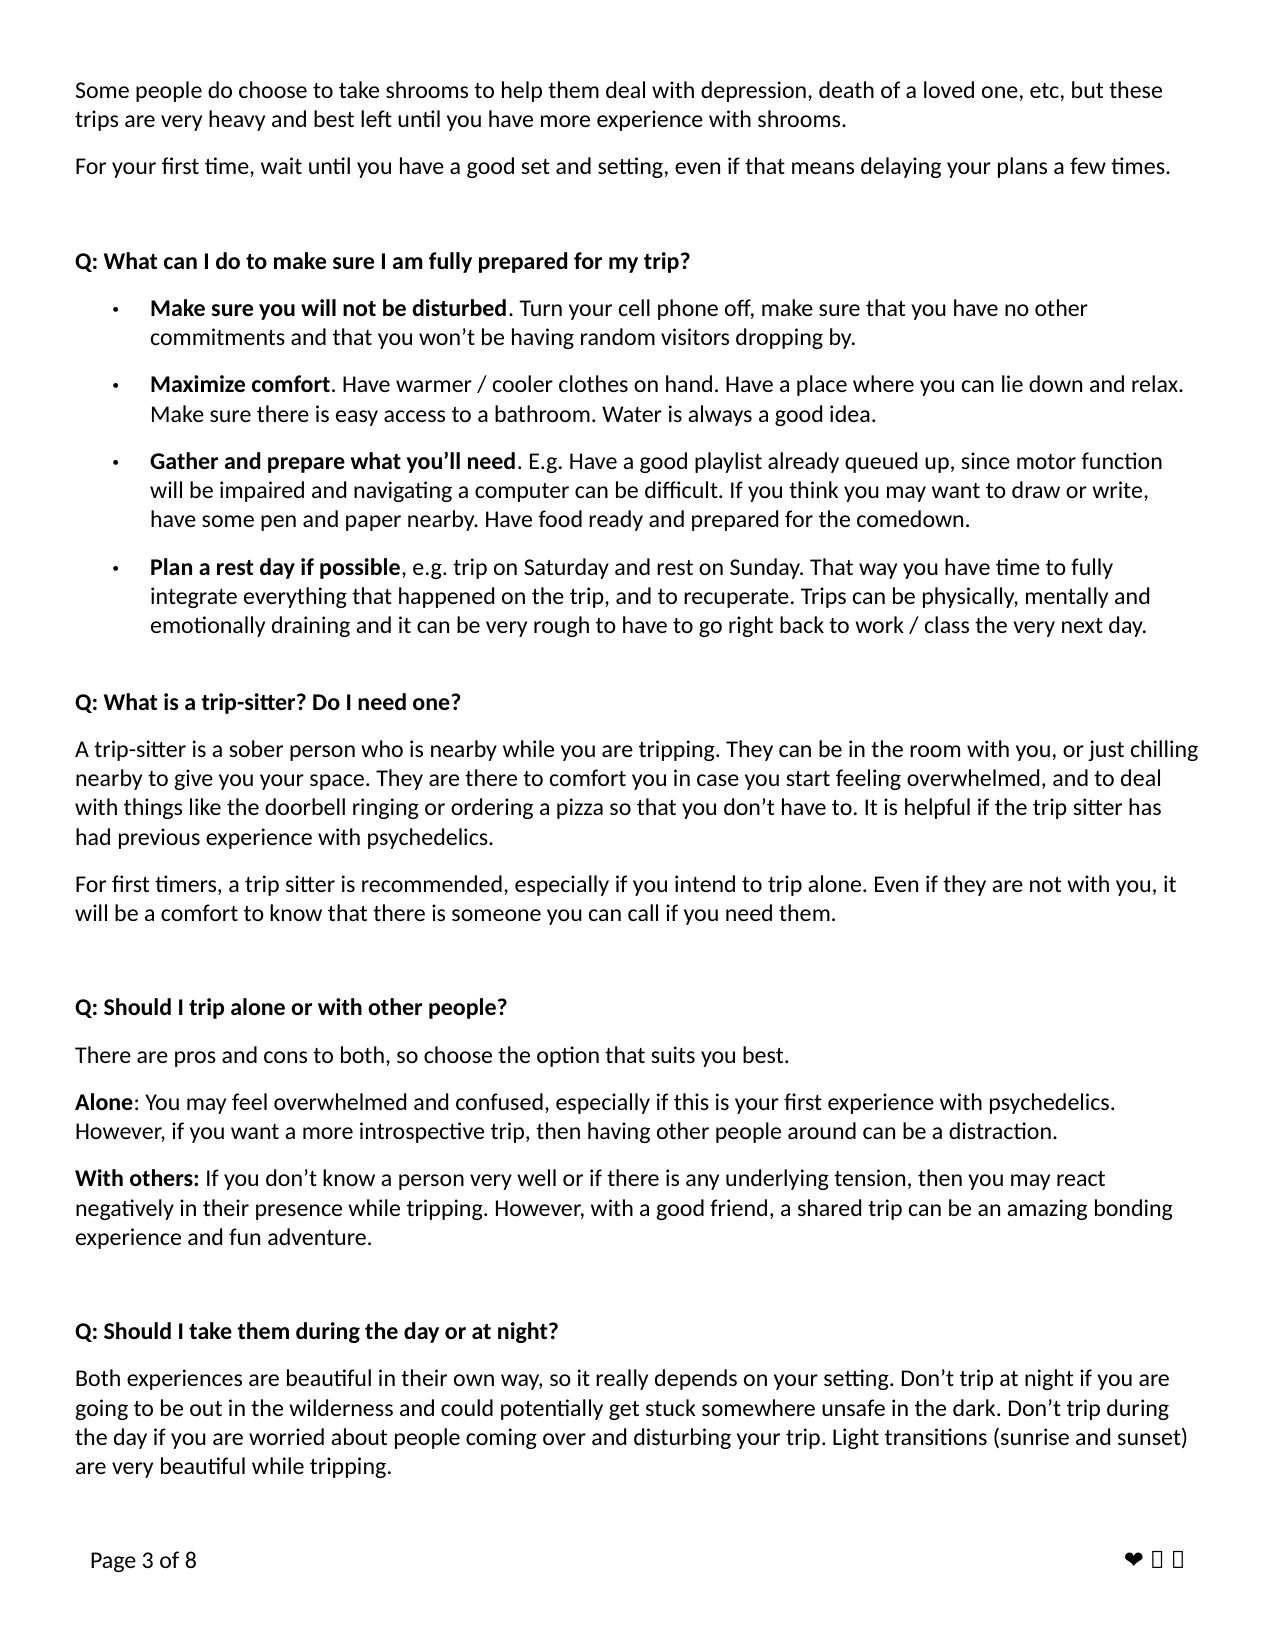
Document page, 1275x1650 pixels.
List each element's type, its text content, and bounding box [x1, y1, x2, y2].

list Plan a rest day if possible, e.g. trip on Saturday and rest on Sunday. That way you have time to fully integrate everything that happened on the trip, and to recuperate. Trips can be physically, mentally and emotionally draining and it can be very rough to have to go right back to work / class the very next day. [112, 552, 1200, 639]
list Gather and prepare what you’ll need. E.g. Have a good playlist already queued up, since motor function will be impaired and navigating a computer can be difficult. If you think you may want to draw or write, have some pen and paper nearby. Have food ready and prepared for the comedown. [112, 446, 1200, 534]
text Alone: You may feel overwhelmed and confused, especially if this is your first experience with psychedelics. However, if you want a more introspective trip, then having other people around can be a distraction. [75, 1087, 1200, 1145]
text Q: What is a trip-sitter? Do I need one? [75, 687, 1200, 716]
text With others: If you don’t know a person very well or if there is any underlying tension, then you may react negatively in their presence while tripping. However, with a good friend, a shared trip can be an amazing bonding experience and fun adventure. [75, 1163, 1200, 1251]
text Q: Should I take them during the day or at night? [75, 1316, 1200, 1346]
text Both experiences are beautiful in their own way, so it really depends on your setting. Don’t trip at night if you are going to be out in the wilderness and could potentially get stuck somewhere unsafe in the dark. Don’t trip during the day if you are worried about people coming over and disturbing your trip. Light transitions (sunrise and sunset) are very beautiful while tripping. [75, 1363, 1200, 1481]
text For your first time, wait until you have a good set and setting, even if that means delaying your plans a few times. [75, 151, 1200, 181]
text Q: Should I trip alone or with other people? [75, 992, 1200, 1022]
text There are pros and cons to both, so choose the option that suits you best. [75, 1040, 1200, 1069]
list Make sure you will not be disturbed. Turn your cell phone off, make sure that you have no other commitments and that you won’t be having random visitors dropping by. [112, 293, 1200, 352]
list Maximize comfort. Have warmer / cooler clothes on hand. Have a place where you can lie down and relax. Make sure there is easy access to a bathroom. Water is always a good idea. [112, 369, 1200, 428]
text Q: What can I do to make sure I am fully prepared for my trip? [75, 246, 1200, 275]
text A trip-sitter is a sober person who is nearby while you are tripping. They can be in the room with you, or just chilling nearby to give you your space. They are there to comfort you in case you start feeling overwhelmed, and to deal with things like the doorbell ringing or ordering a pizza so that you don’t have to. It is helpful if the trip sitter has had previous experience with psychedelics. [75, 734, 1200, 851]
text For first timers, a trip sitter is recommended, especially if you intend to trip alone. Even if they are not with you, it will be a comfort to know that there is someone you can call if you need them. [75, 869, 1200, 927]
text Some people do choose to take shrooms to help them deal with depression, death of a loved one, etc, but these trips are very heavy and best left until you have more experience with shrooms. [75, 75, 1200, 133]
